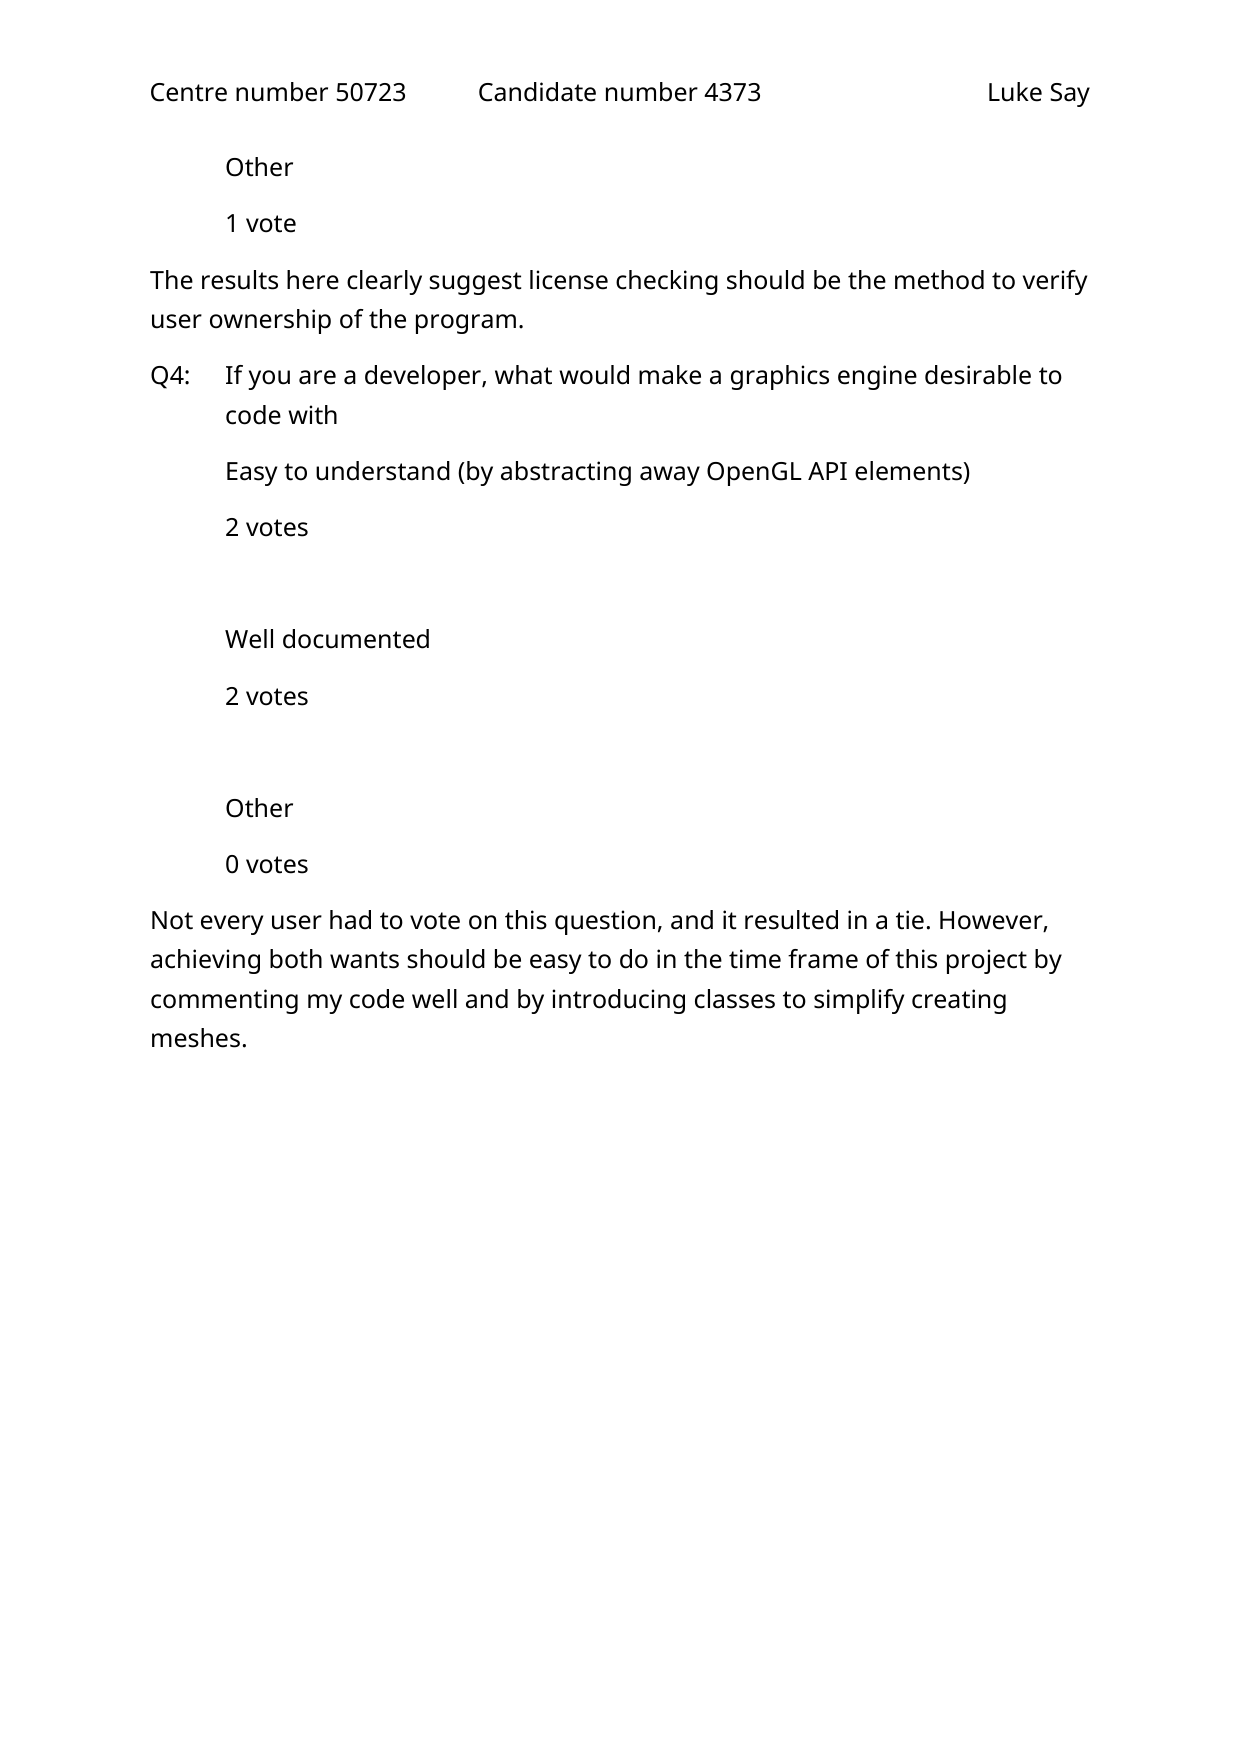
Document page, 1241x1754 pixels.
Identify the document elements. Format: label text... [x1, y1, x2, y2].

text Other [150, 150, 1090, 184]
text Q4: If you are a developer, what would make a graphics engine desirable to code with [150, 358, 1090, 431]
text 2 votes [150, 678, 1090, 712]
text Other [150, 790, 1090, 824]
text Well documented [150, 622, 1090, 656]
text 1 vote [150, 206, 1090, 240]
text 0 votes [150, 847, 1090, 881]
text Easy to understand (by abstracting away OpenGL API elements) [150, 453, 1090, 488]
text The results here clearly suggest license checking should be the method to verify user ownership of the program. [150, 262, 1090, 336]
text 2 votes [150, 510, 1090, 544]
text Not every user had to vote on this question, and it resulted in a tie. However, achieving both wants should be easy to do in the time frame of this project by commenting my code well and by introducing classes to simplify creating meshes. [150, 903, 1090, 1055]
